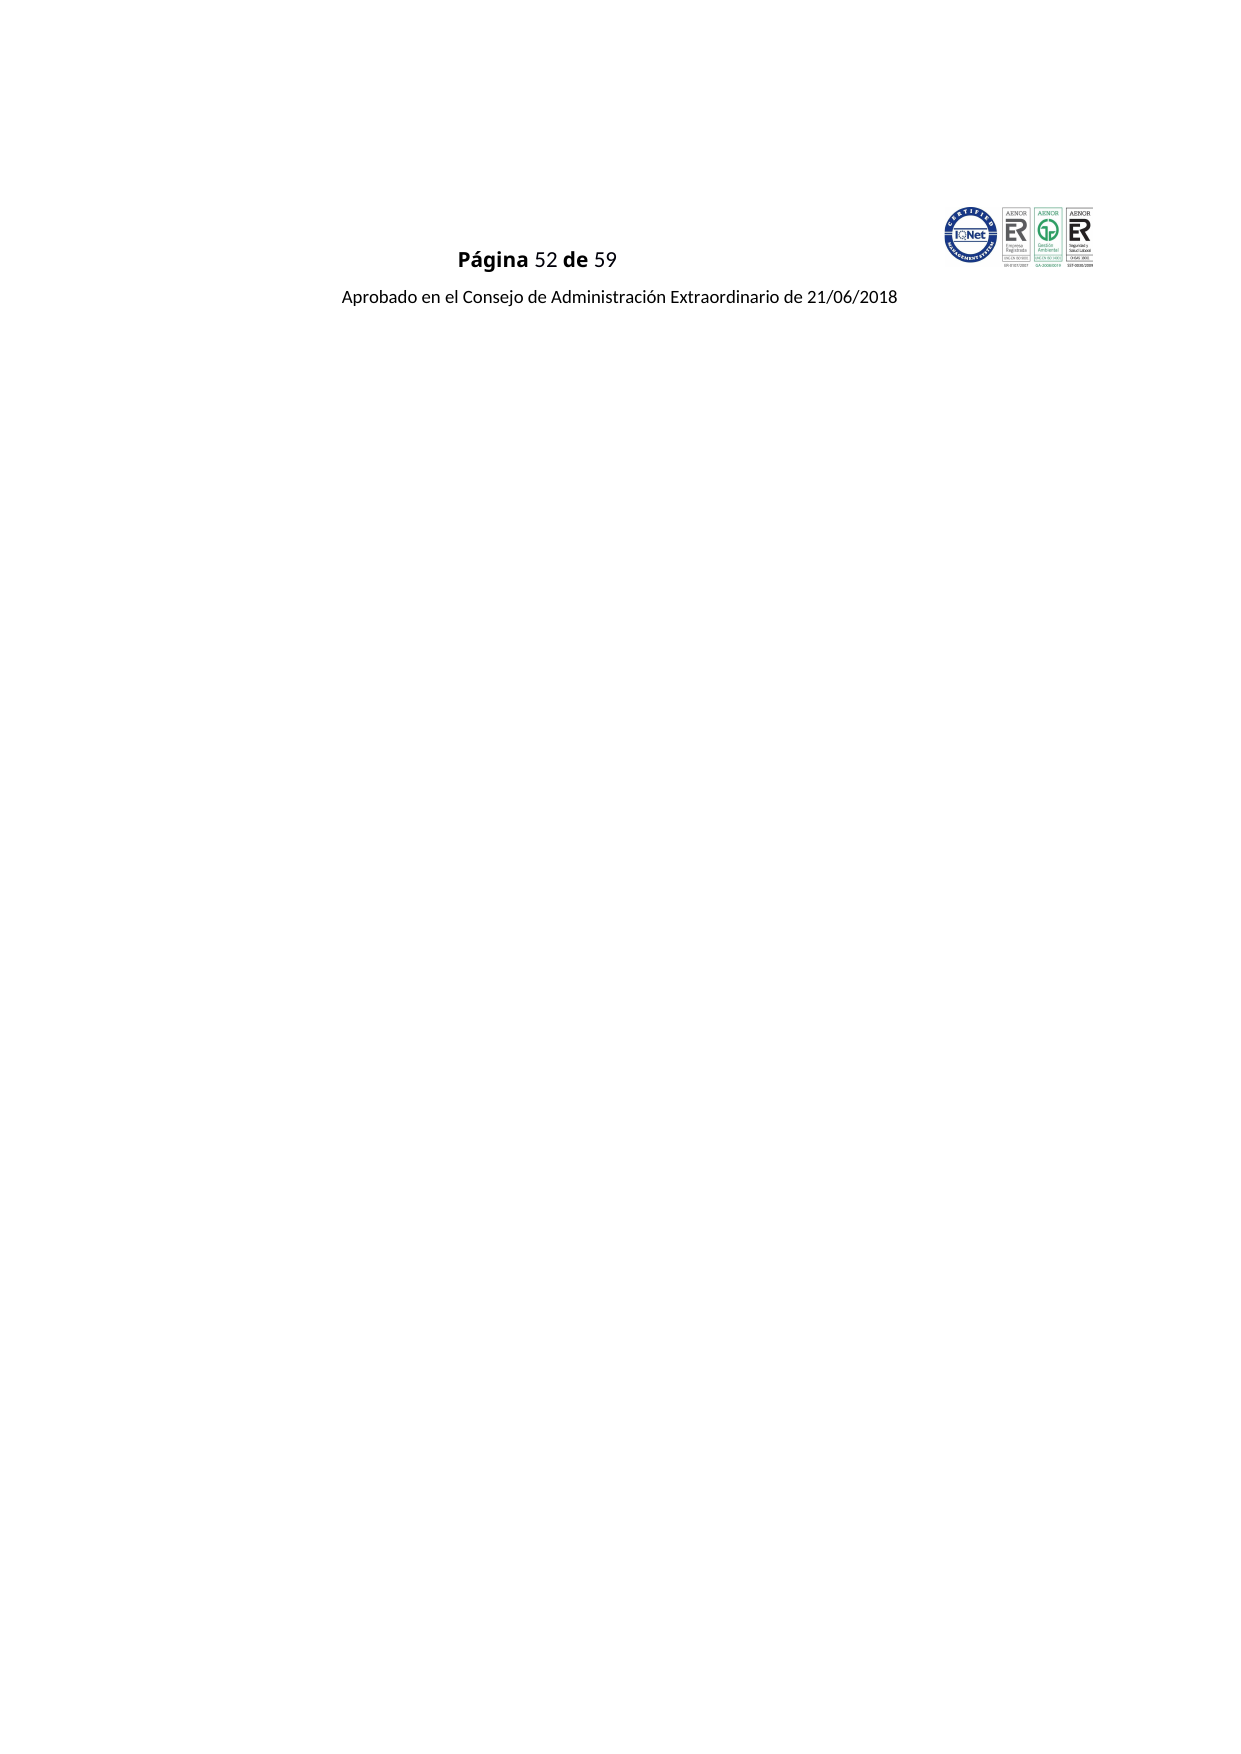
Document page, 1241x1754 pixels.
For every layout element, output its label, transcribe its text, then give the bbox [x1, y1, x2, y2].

picture [944, 207, 1093, 267]
text Aprobado en el Consejo de Administración Extraordinario de 21/06/2018 [342, 285, 1190, 308]
text Página 52 de 59 [457, 208, 1190, 273]
